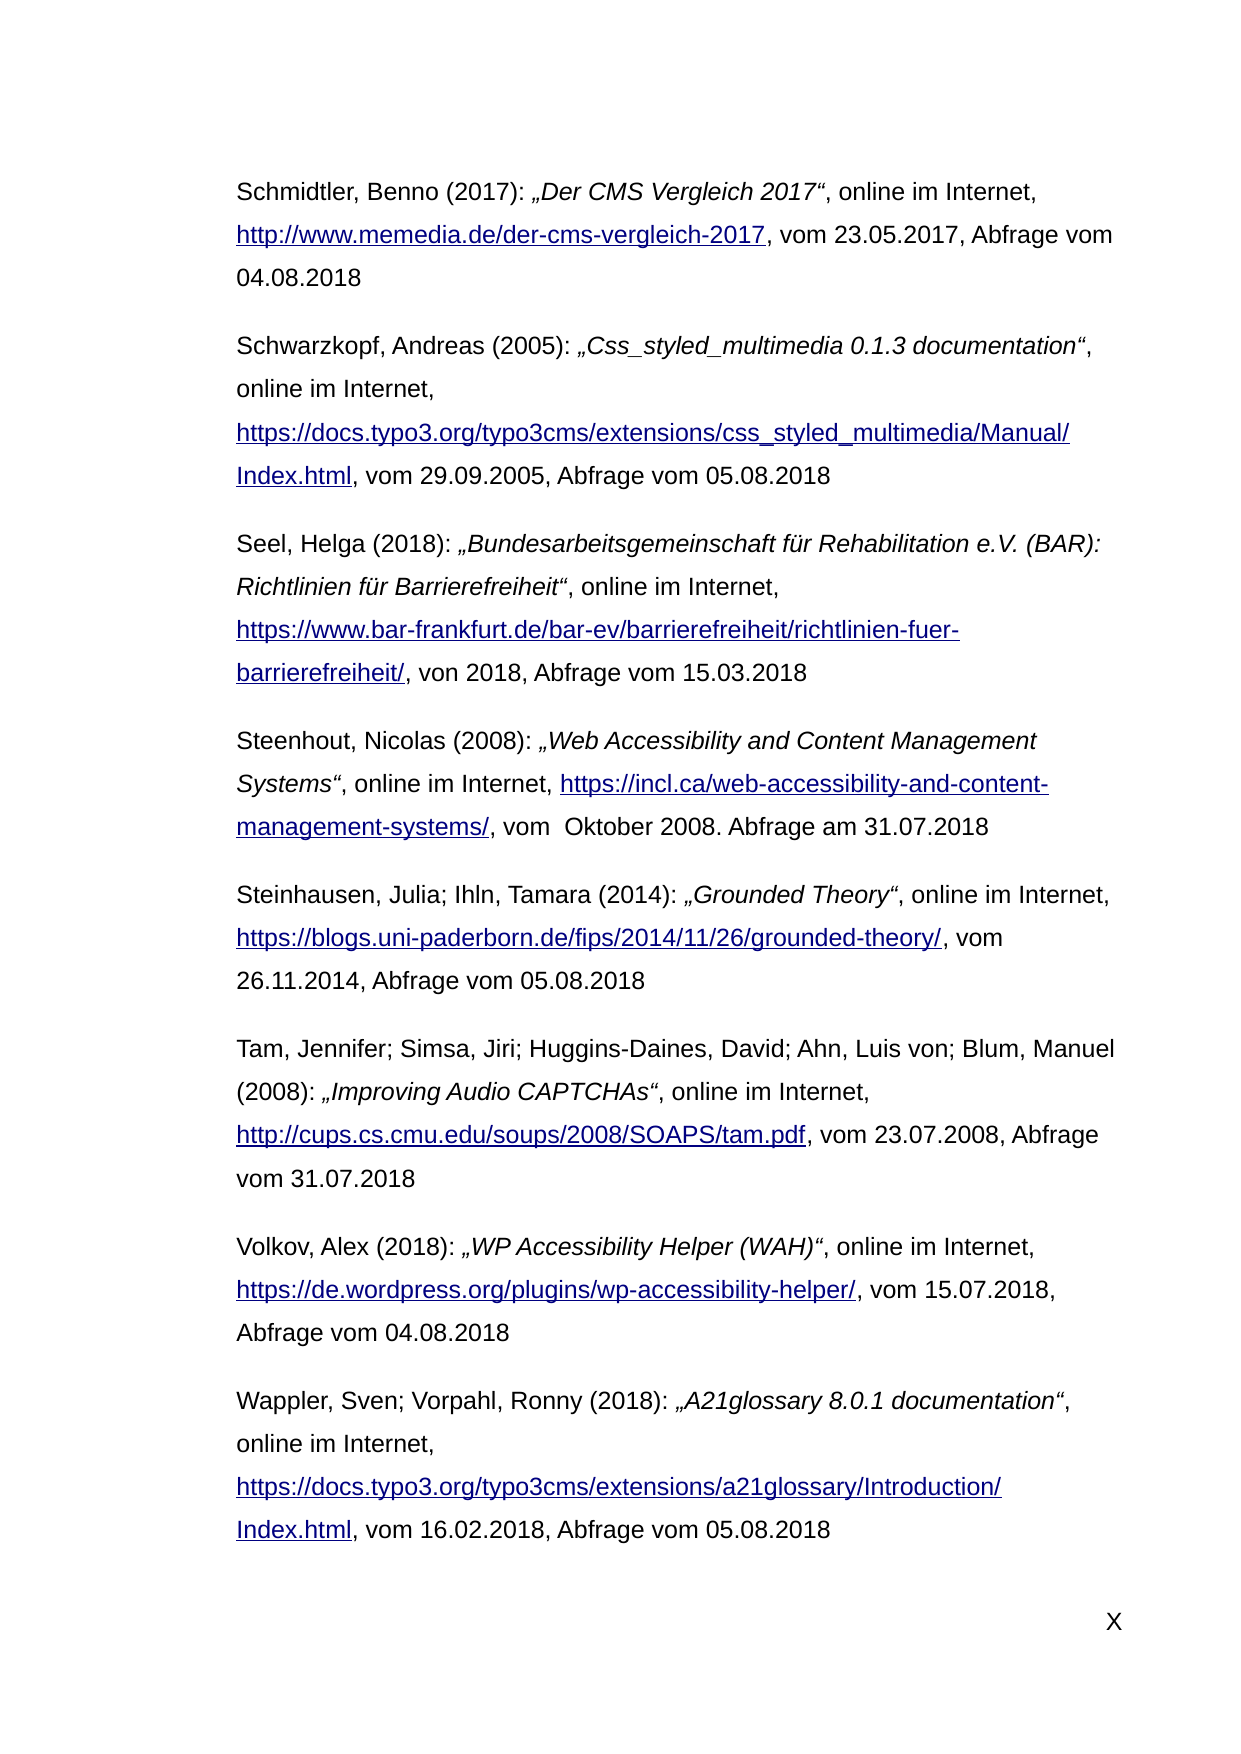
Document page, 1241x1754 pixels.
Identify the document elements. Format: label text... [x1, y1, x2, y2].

text Steenhout, Nicolas (2008): „Web Accessibility and Content Management Systems“, online im Internet, https://incl.ca/web-accessibility-and-content-management-systems/, vom Oktober 2008. Abfrage am 31.07.2018 [236, 726, 1122, 841]
text Tam, Jennifer; Simsa, Jiri; Huggins-Daines, David; Ahn, Luis von; Blum, Manuel (2008): „Improving Audio CAPTCHAs“, online im Internet, http://cups.cs.cmu.edu/soups/2008/SOAPS/tam.pdf, vom 23.07.2008, Abfrage vom 31.07.2018 [236, 1034, 1122, 1192]
text Schwarzkopf, Andreas (2005): „Css_styled_multimedia 0.1.3 documentation“, online im Internet, https://docs.typo3.org/typo3cms/extensions/css_styled_multimedia/Manual/Index.html, vom 29.09.2005, Abfrage vom 05.08.2018 [236, 331, 1122, 489]
text Steinhausen, Julia; Ihln, Tamara (2014): „Grounded Theory“, online im Internet, https://blogs.uni-paderborn.de/fips/2014/11/26/grounded-theory/, vom 26.11.2014, Abfrage vom 05.08.2018 [236, 880, 1122, 995]
text Volkov, Alex (2018): „WP Accessibility Helper (WAH)“, online im Internet, https://de.wordpress.org/plugins/wp-accessibility-helper/, vom 15.07.2018, Abfrage vom 04.08.2018 [236, 1232, 1122, 1347]
text Wappler, Sven; Vorpahl, Ronny (2018): „A21glossary 8.0.1 documentation“, online im Internet, https://docs.typo3.org/typo3cms/extensions/a21glossary/Introduction/Index.html, vom 16.02.2018, Abfrage vom 05.08.2018 [236, 1386, 1122, 1544]
text Schmidtler, Benno (2017): „Der CMS Vergleich 2017“, online im Internet, http://www.memedia.de/der-cms-vergleich-2017, vom 23.05.2017, Abfrage vom 04.08.2018 [236, 177, 1122, 292]
text Seel, Helga (2018): „Bundesarbeitsgemeinschaft für Rehabilitation e.V. (BAR): Richtlinien für Barrierefreiheit“, online im Internet, https://www.bar-frankfurt.de/bar-ev/barrierefreiheit/richtlinien-fuer-barrierefreiheit/, von 2018, Abfrage vom 15.03.2018 [236, 529, 1122, 687]
